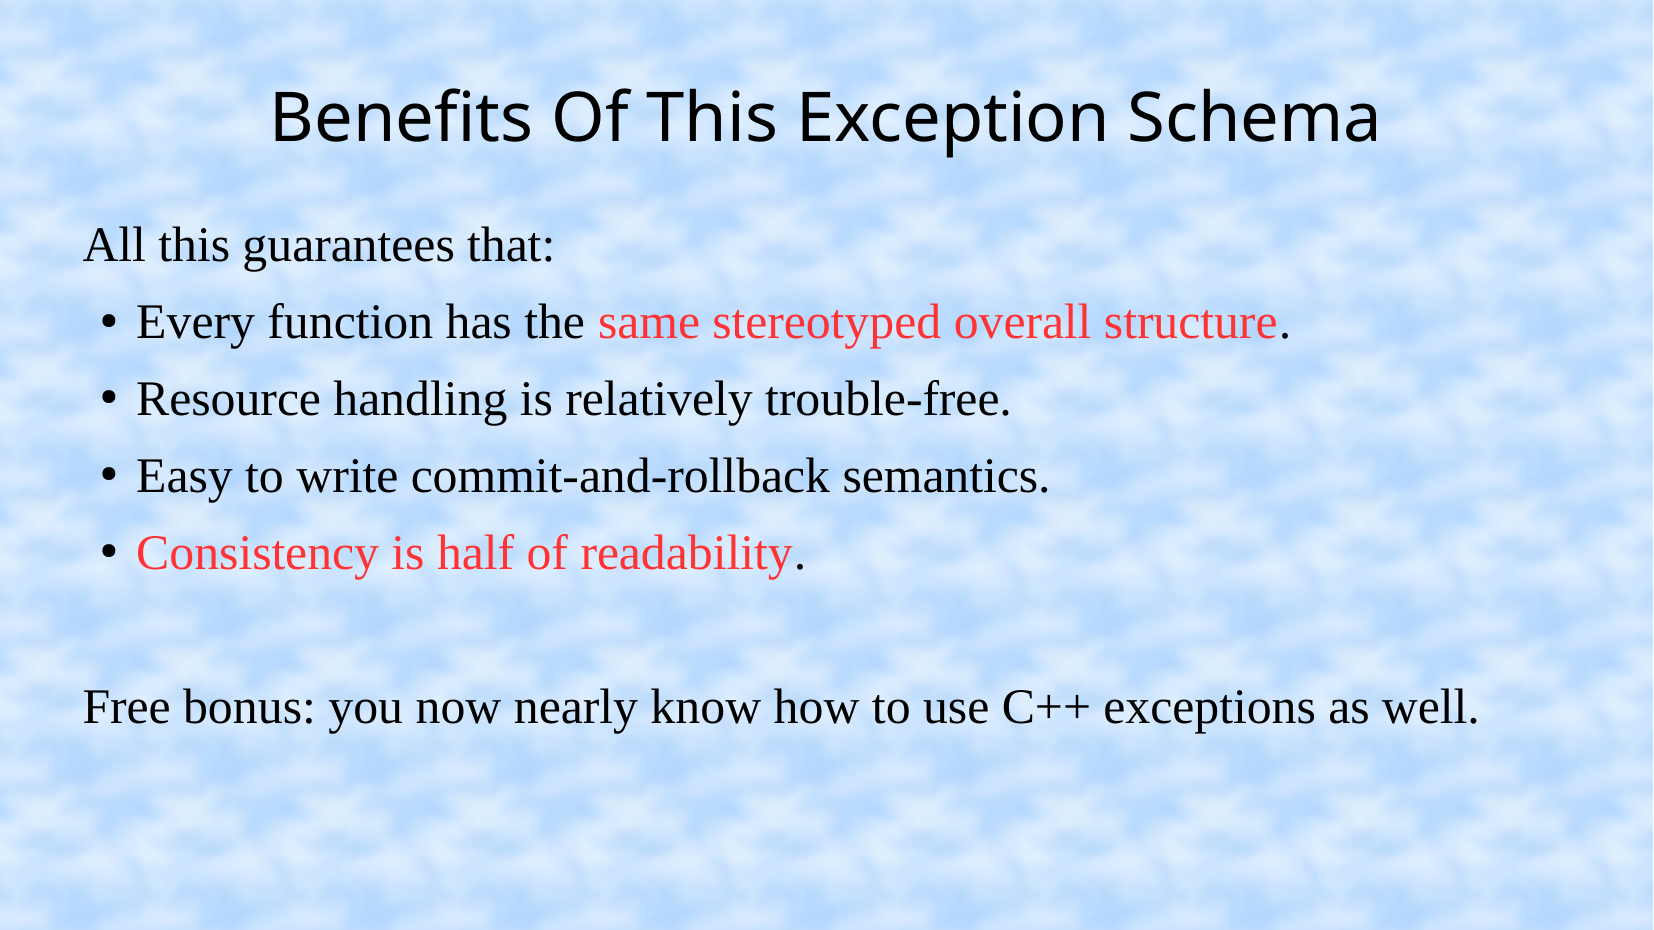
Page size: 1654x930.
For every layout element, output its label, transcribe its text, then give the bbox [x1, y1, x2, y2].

list All this guarantees that: Every function has the same stereotyped overall structure. Resource handling is relatively trouble-free. Easy to write commit-and-rollback semantics. Consistency is half of readability. Free bonus: you now nearly know how to use C++ exceptions as well. [82, 217, 1571, 841]
picture [0, 0, 1654, 930]
title Benefits Of This Exception Schema [82, 36, 1571, 193]
